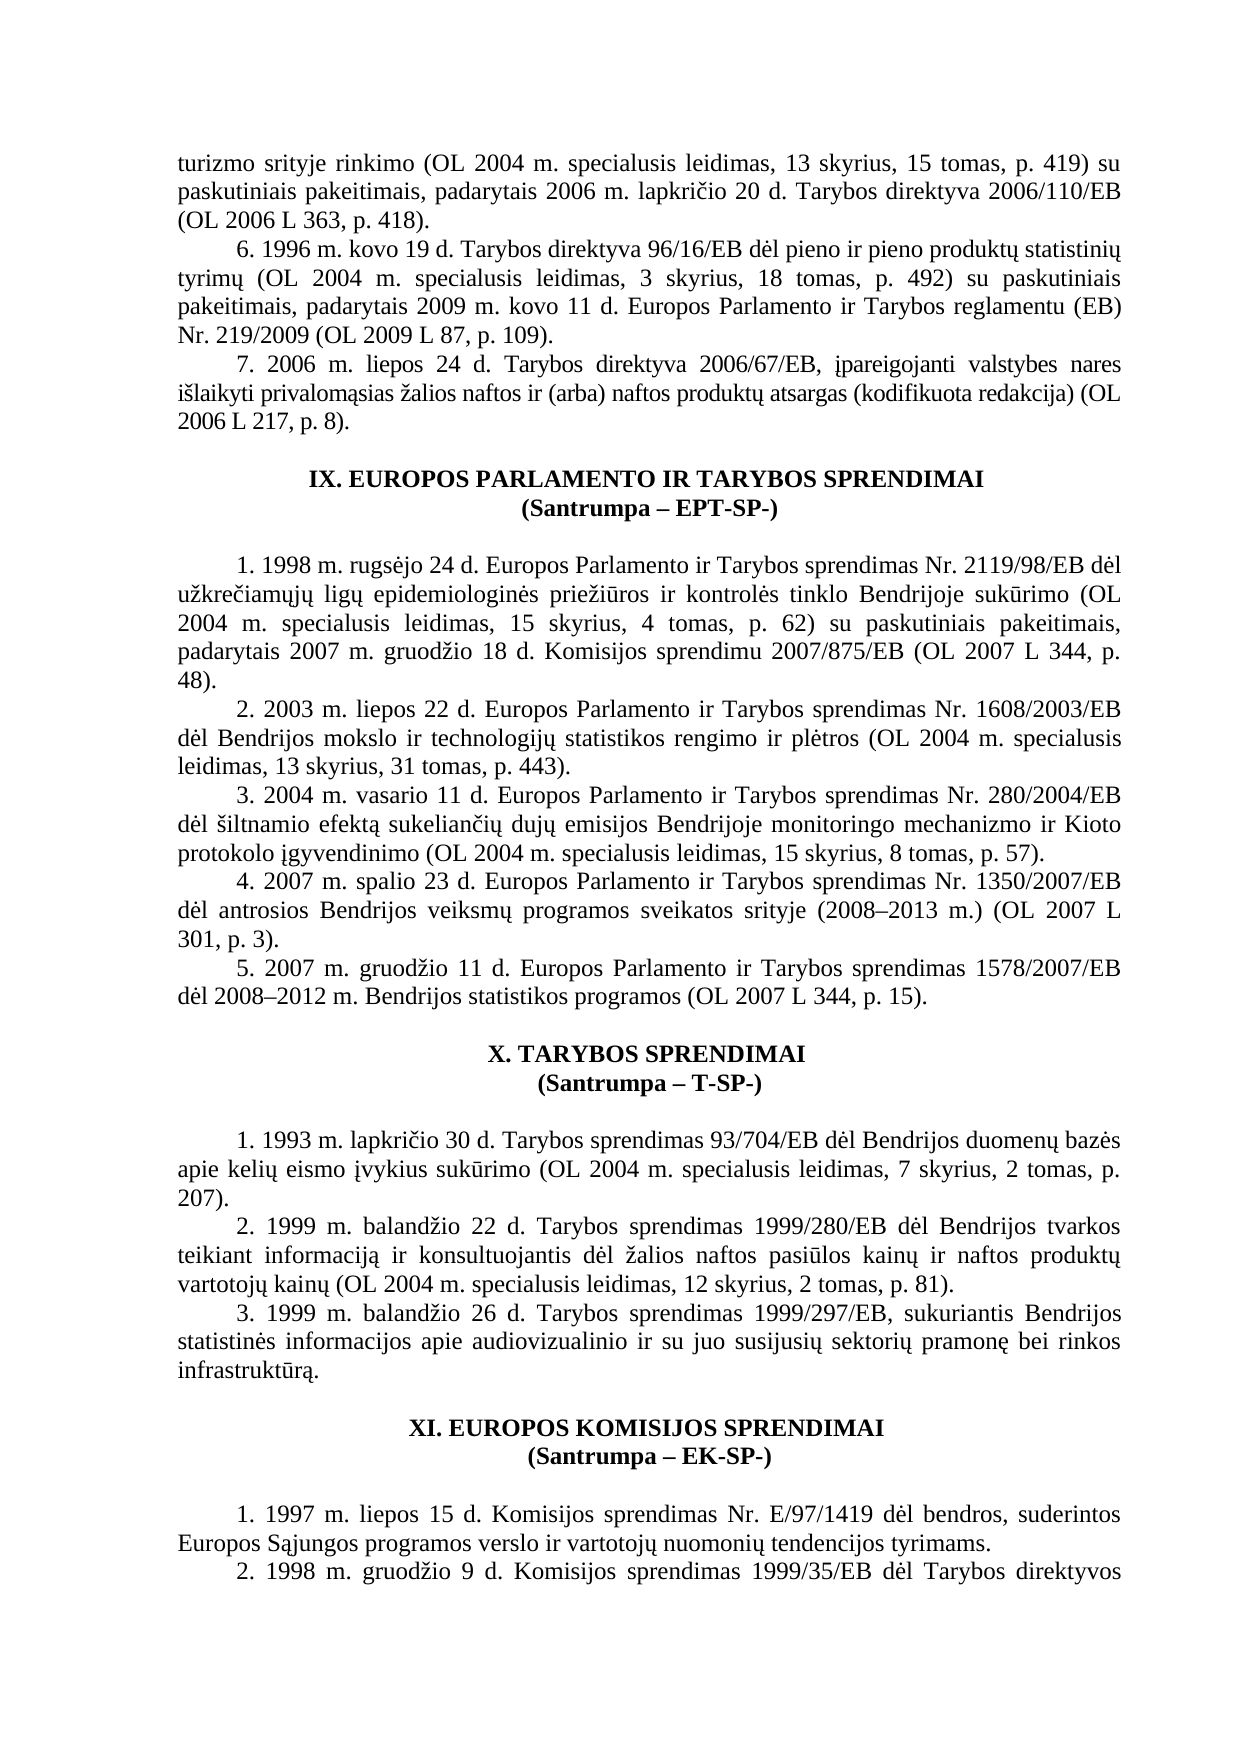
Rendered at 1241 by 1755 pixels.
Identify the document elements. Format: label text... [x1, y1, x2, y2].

text 2. 1998 m. gruodžio 9 d. Komisijos sprendimas 1999/35/EB dėl Tarybos direktyvos [177, 1556, 1122, 1585]
text 7. 2006 m. liepos 24 d. Tarybos direktyva 2006/67/EB, įpareigojanti valstybes nares išlaikyti privalomąsias žalios naftos ir (arba) naftos produktų atsargas (kodifikuota redakcija) (OL 2006 L 217, p. 8). [177, 349, 1122, 435]
text 6. 1996 m. kovo 19 d. Tarybos direktyva 96/16/EB dėl pieno ir pieno produktų statistinių tyrimų (OL 2004 m. specialusis leidimas, 3 skyrius, 18 tomas, p. 492) su paskutiniais pakeitimais, padarytais 2009 m. kovo 11 d. Europos Parlamento ir Tarybos reglamentu (EB) Nr. 219/2009 (OL 2009 L 87, p. 109). [177, 234, 1122, 349]
text (Santrumpa – EPT-SP-) [177, 493, 1122, 521]
text (Santrumpa – EK-SP-) [177, 1441, 1122, 1470]
text 4. 2007 m. spalio 23 d. Europos Parlamento ir Tarybos sprendimas Nr. 1350/2007/EB dėl antrosios Bendrijos veiksmų programos sveikatos srityje (2008–2013 m.) (OL 2007 L 301, p. 3). [177, 866, 1122, 953]
text XI. EUROPOS KOMISIJOS SPRENDIMAI [177, 1413, 1122, 1441]
text 1. 1993 m. lapkričio 30 d. Tarybos sprendimas 93/704/EB dėl Bendrijos duomenų bazės apie kelių eismo įvykius sukūrimo (OL 2004 m. specialusis leidimas, 7 skyrius, 2 tomas, p. 207). [177, 1125, 1122, 1211]
text 3. 2004 m. vasario 11 d. Europos Parlamento ir Tarybos sprendimas Nr. 280/2004/EB dėl šiltnamio efektą sukeliančių dujų emisijos Bendrijoje monitoringo mechanizmo ir Kioto protokolo įgyvendinimo (OL 2004 m. specialusis leidimas, 15 skyrius, 8 tomas, p. 57). [177, 780, 1122, 866]
text 1. 1997 m. liepos 15 d. Komisijos sprendimas Nr. E/97/1419 dėl bendros, suderintos Europos Sąjungos programos verslo ir vartotojų nuomonių tendencijos tyrimams. [177, 1499, 1122, 1556]
text (Santrumpa – T-SP-) [177, 1068, 1122, 1096]
text 2. 1999 m. balandžio 22 d. Tarybos sprendimas 1999/280/EB dėl Bendrijos tvarkos teikiant informaciją ir konsultuojantis dėl žalios naftos pasiūlos kainų ir naftos produktų vartotojų kainų (OL 2004 m. specialusis leidimas, 12 skyrius, 2 tomas, p. 81). [177, 1211, 1122, 1298]
text IX. EUROPOS PARLAMENTO IR TARYBOS SPRENDIMAI [177, 464, 1122, 493]
text 5. 2007 m. gruodžio 11 d. Europos Parlamento ir Tarybos sprendimas 1578/2007/EB dėl 2008–2012 m. Bendrijos statistikos programos (OL 2007 L 344, p. 15). [177, 953, 1122, 1010]
text 3. 1999 m. balandžio 26 d. Tarybos sprendimas 1999/297/EB, sukuriantis Bendrijos statistinės informacijos apie audiovizualinio ir su juo susijusių sektorių pramonę bei rinkos infrastruktūrą. [177, 1298, 1122, 1384]
text X. TARYBOS SPRENDIMAI [177, 1039, 1122, 1068]
text 1. 1998 m. rugsėjo 24 d. Europos Parlamento ir Tarybos sprendimas Nr. 2119/98/EB dėl užkrečiamųjų ligų epidemiologinės priežiūros ir kontrolės tinklo Bendrijoje sukūrimo (OL 2004 m. specialusis leidimas, 15 skyrius, 4 tomas, p. 62) su paskutiniais pakeitimais, padarytais 2007 m. gruodžio 18 d. Komisijos sprendimu 2007/875/EB (OL 2007 L 344, p. 48). [177, 550, 1122, 694]
text turizmo srityje rinkimo (OL 2004 m. specialusis leidimas, 13 skyrius, 15 tomas, p. 419) su paskutiniais pakeitimais, padarytais 2006 m. lapkričio 20 d. Tarybos direktyva 2006/110/EB (OL 2006 L 363, p. 418). [177, 148, 1122, 234]
text 2. 2003 m. liepos 22 d. Europos Parlamento ir Tarybos sprendimas Nr. 1608/2003/EB dėl Bendrijos mokslo ir technologijų statistikos rengimo ir plėtros (OL 2004 m. specialusis leidimas, 13 skyrius, 31 tomas, p. 443). [177, 694, 1122, 780]
